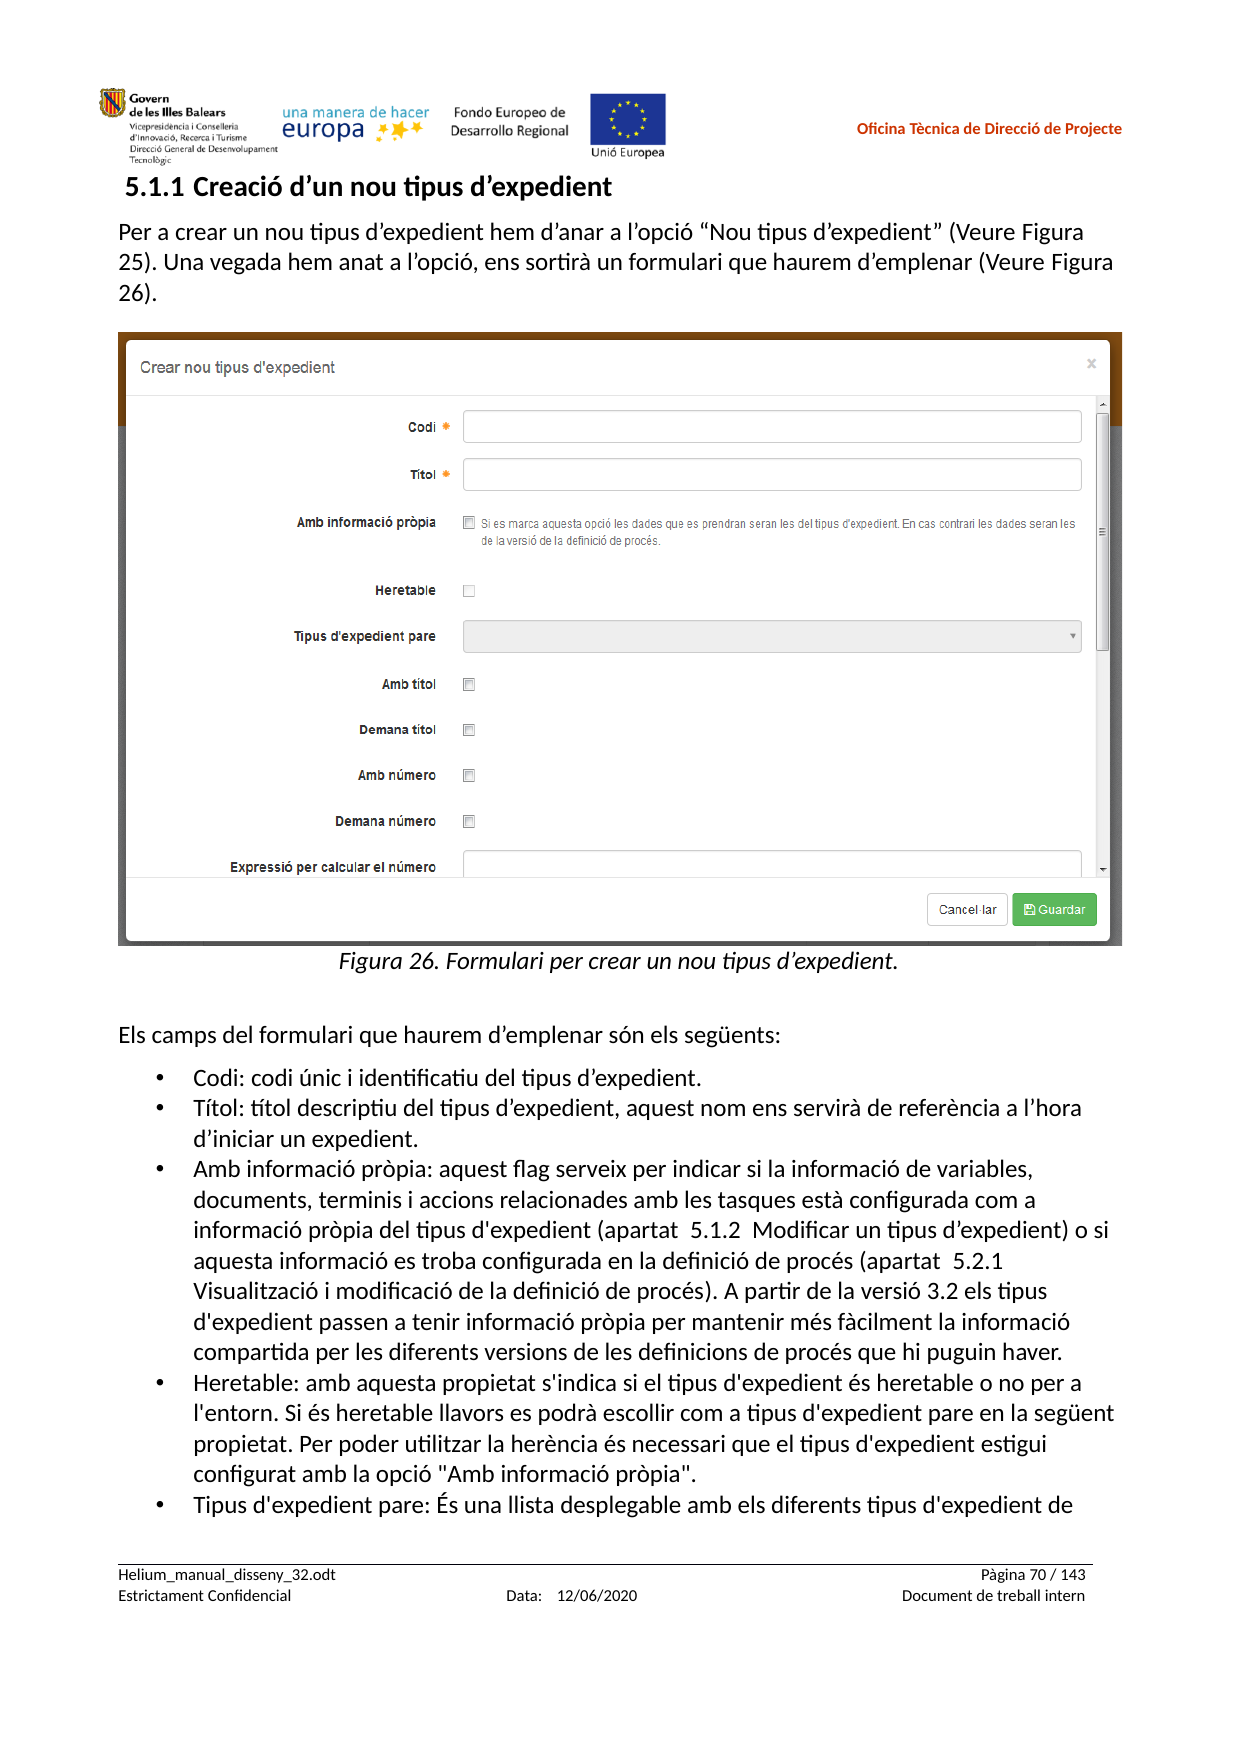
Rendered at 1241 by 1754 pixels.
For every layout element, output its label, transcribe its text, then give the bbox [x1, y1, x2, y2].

text Per a crear un nou tipus d’expedient hem d’anar a l’opció “Nou tipus d’expedient” (Veure Figura 25). Una vegada hem anat a l’opció, ens sortirà un formulari que haurem d’emplenar (Veure Figura 26). [118, 216, 1122, 308]
list Heretable: amb aquesta propietat s'indica si el tipus d'expedient és heretable o no per a l'entorn. Si és heretable llavors es podrà escollir com a tipus d'expedient pare en la següent propietat. Per poder utilitzar la herència és necessari que el tipus d'expedient estigui configurat amb la opció "Amb informació pròpia". [156, 1367, 1122, 1489]
text Figura 26. Formulari per crear un nou tipus d’expedient. [118, 946, 1122, 976]
text Els camps del formulari que haurem d’emplenar són els següents: [118, 1019, 1122, 1049]
list Títol: títol descriptiu del tipus d’expedient, aquest nom ens servirà de referència a l’hora d’iniciar un expedient. [156, 1092, 1122, 1153]
list Amb informació pròpia: aquest flag serveix per indicar si la informació de variables, documents, terminis i accions relacionades amb les tasques està configurada com a informació pròpia del tipus d'expedient (apartat 5.1.2 Modificar un tipus d’expedient) o si aquesta informació es troba configurada en la definició de procés (apartat 5.2.1 Visualització i modificació de la definició de procés). A partir de la versió 3.2 els tipus d'expedient passen a tenir informació pròpia per mantenir més fàcilment la informació compartida per les diferents versions de les definicions de procés que hi puguin haver. [156, 1153, 1122, 1367]
picture [99, 87, 668, 166]
list Codi: codi únic i identificatiu del tipus d’expedient. [156, 1062, 1122, 1092]
list Tipus d'expedient pare: És una llista desplegable amb els diferents tipus d'expedient de [156, 1489, 1122, 1519]
subtitle Creació d’un nou tipus d’expedient [118, 168, 1122, 203]
